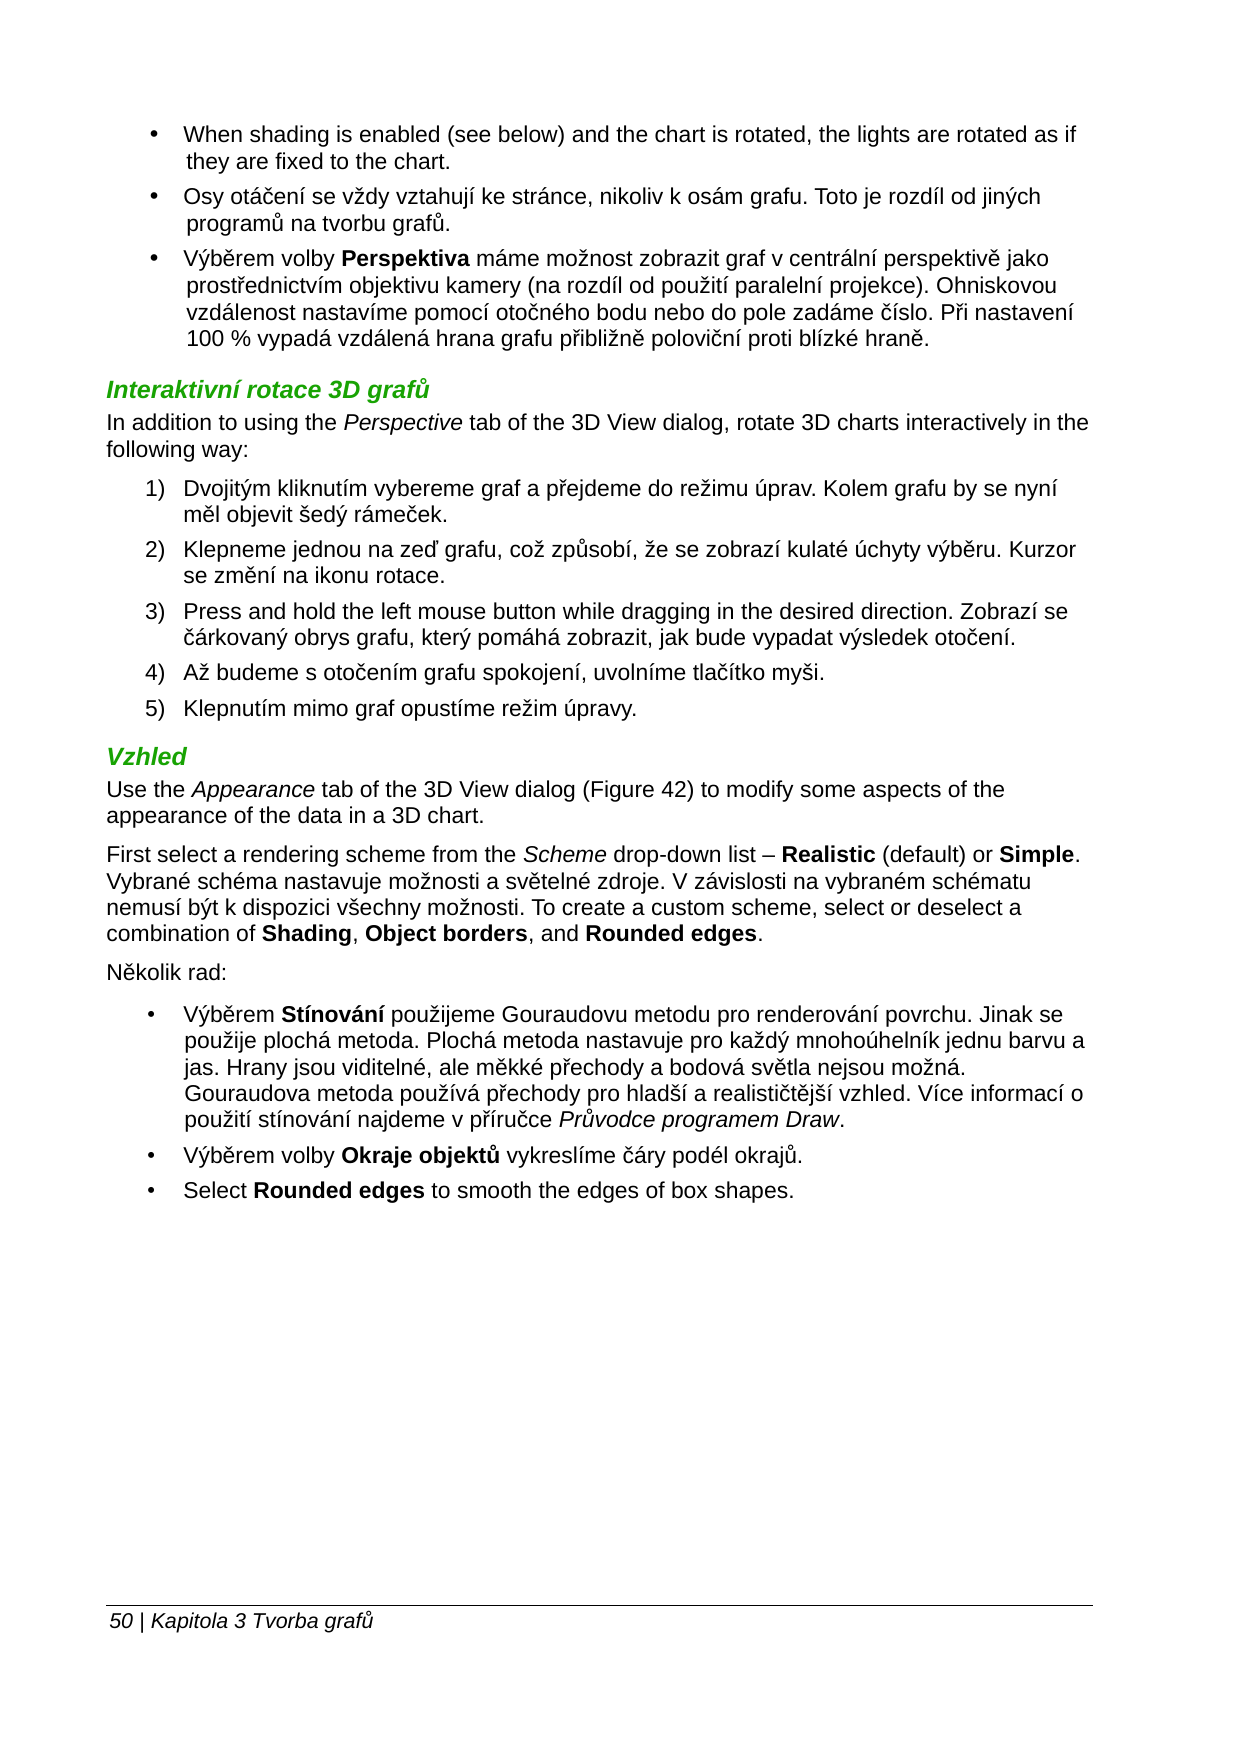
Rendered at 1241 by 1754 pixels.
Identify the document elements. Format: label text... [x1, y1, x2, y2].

list Výběrem Stínování použijeme Gouraudovu metodu pro renderování povrchu. Jinak se použije plochá metoda. Plochá metoda nastavuje pro každý mnohoúhelník jednu barvu a jas. Hrany jsou viditelné, ale měkké přechody a bodová světla nejsou možná. Gouraudova metoda používá přechody pro hladší a realističtější vzhled. Více informací o použití stínování najdeme v příručce Průvodce programem Draw. [144, 998, 1093, 1133]
list Klepnutím mimo graf opustíme režim úpravy. [165, 694, 1093, 721]
list Až budeme s otočením grafu spokojení, uvolníme tlačítko myši. [165, 659, 1093, 686]
list Select Rounded edges to smooth the edges of box shapes. [144, 1174, 1093, 1206]
list Press and hold the left mouse button while dragging in the desired direction. Zobrazí se čárkovaný obrys grafu, který pomáhá zobrazit, jak bude vypadat výsledek otočení. [165, 598, 1093, 650]
text Několik rad: [106, 959, 1093, 986]
list Klepneme jednou na zeď grafu, což způsobí, že se zobrazí kulaté úchyty výběru. Kurzor se změní na ikonu rotace. [165, 536, 1093, 589]
subtitle Interaktivní rotace 3D grafů [106, 375, 1093, 403]
list When shading is enabled (see below) and the chart is rotated, the lights are rotated as if they are fixed to the chart. [144, 118, 1093, 174]
text In addition to using the Perspective tab of the 3D View dialog, rotate 3D charts interactively in the following way: [106, 409, 1093, 462]
list Výběrem volby Okraje objektů vykreslíme čáry podél okrajů. [144, 1139, 1093, 1168]
list Dvojitým kliknutím vybereme graf a přejdeme do režimu úprav. Kolem grafu by se nyní měl objevit šedý rámeček. [165, 474, 1093, 527]
text First select a rendering scheme from the Scheme drop-down list – Realistic (default) or Simple. Vybrané schéma nastavuje možnosti a světelné zdroje. V závislosti na vybraném schématu nemusí být k dispozici všechny možnosti. To create a custom scheme, select or deselect a combination of Shading, Object borders, and Rounded edges. [106, 841, 1093, 947]
list Osy otáčení se vždy vztahují ke stránce, nikoliv k osám grafu. Toto je rozdíl od jiných programů na tvorbu grafů. [144, 180, 1093, 236]
text Use the Appearance tab of the 3D View dialog (Figure 42) to modify some aspects of the appearance of the data in a 3D chart. [106, 776, 1093, 829]
list Výběrem volby Perspektiva máme možnost zobrazit graf v centrální perspektivě jako prostřednictvím objektivu kamery (na rozdíl od použití paralelní projekce). Ohniskovou vzdálenost nastavíme pomocí otočného bodu nebo do pole zadáme číslo. Při nastavení 100 % vypadá vzdálená hrana grafu přibližně poloviční proti blízké hraně. [144, 242, 1093, 354]
subtitle Vzhled [106, 741, 1093, 770]
